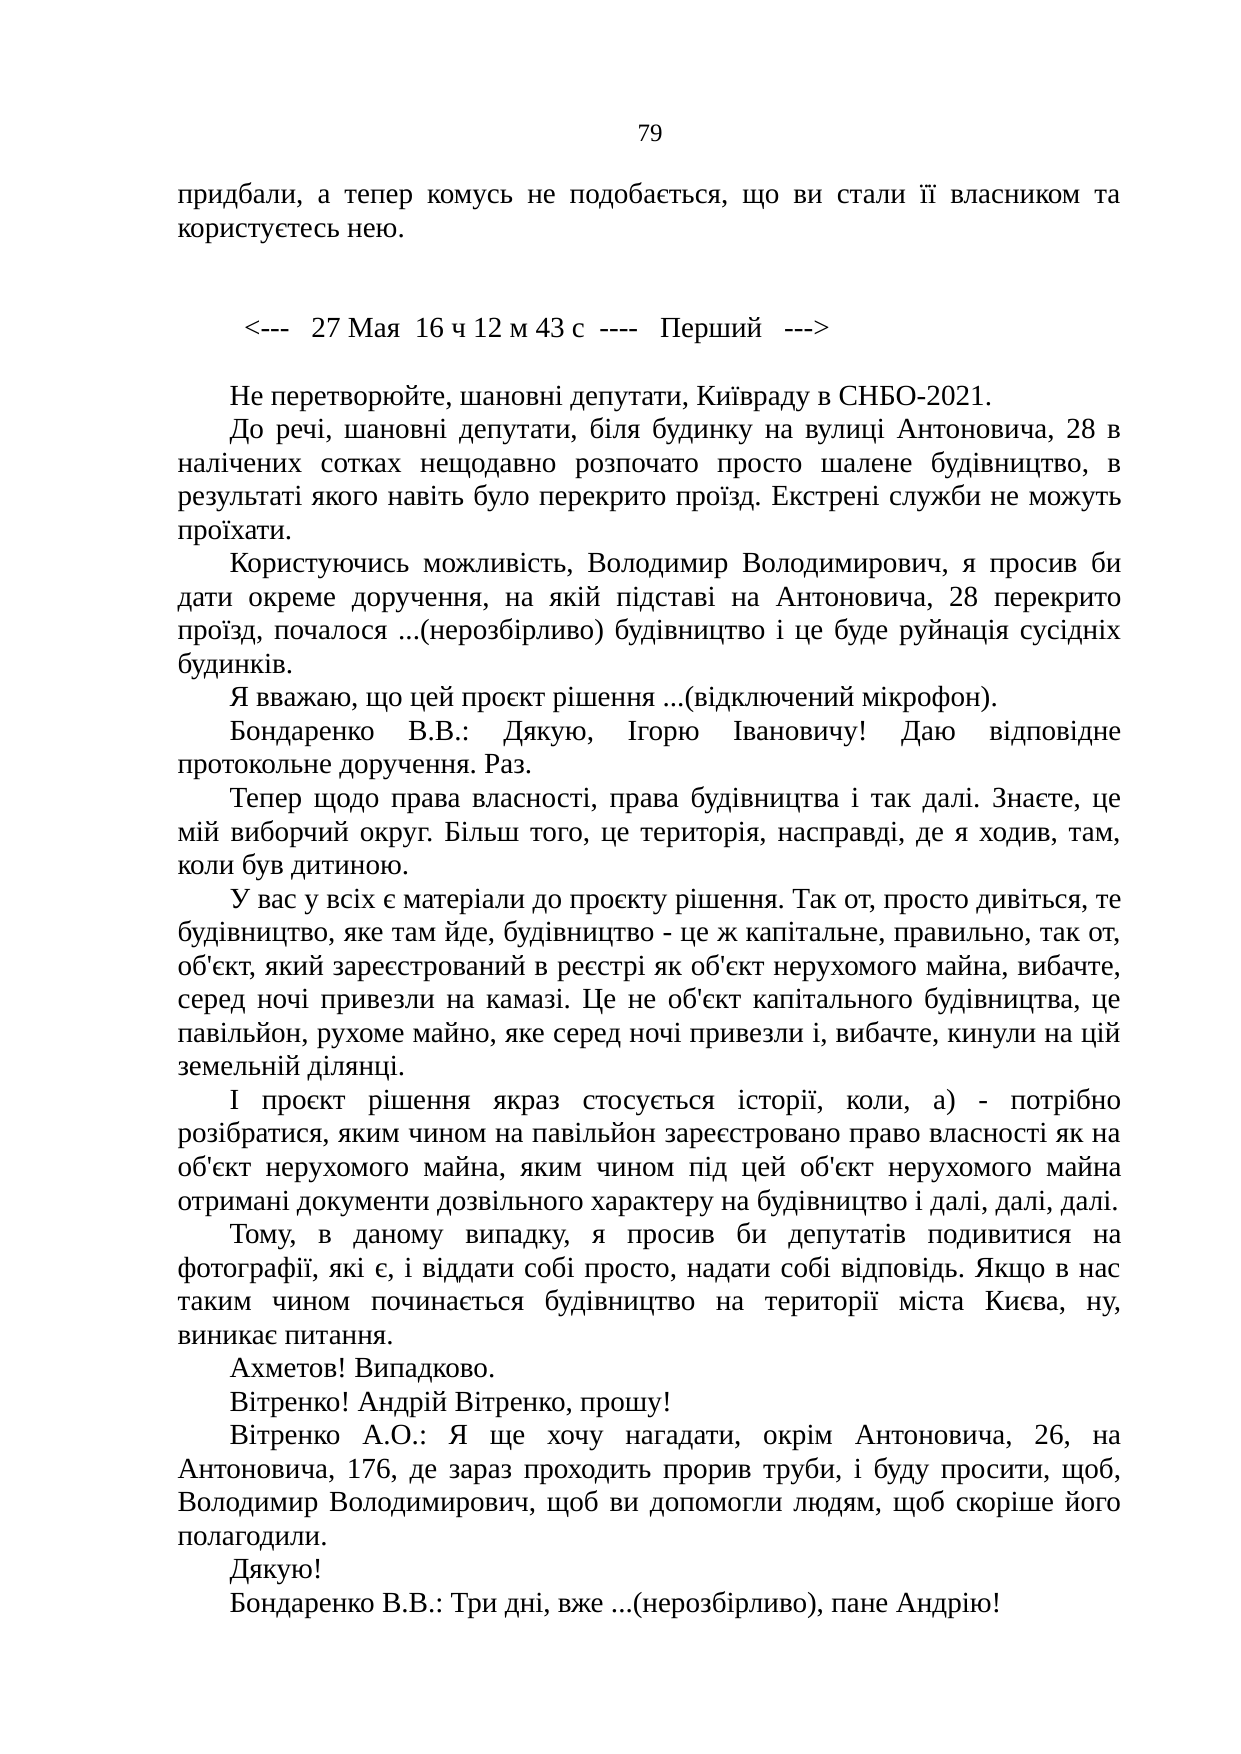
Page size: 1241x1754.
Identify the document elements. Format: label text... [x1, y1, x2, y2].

text Я вважаю, що цей проєкт рішення ...(відключений мікрофон). [177, 679, 1122, 713]
text Бондаренко В.В.: Три дні, вже ...(нерозбірливо), пане Андрію! [177, 1585, 1122, 1619]
text І проєкт рішення якраз стосується історії, коли, а) - потрібно розібратися, яким чином на павільйон зареєстровано право власності як на об'єкт нерухомого майна, яким чином під цей об'єкт нерухомого майна отримані документи дозвільного характеру на будівництво і далі, далі, далі. [177, 1082, 1122, 1216]
text Ахметов! Випадково. [177, 1350, 1122, 1384]
text придбали, а тепер комусь не подобається, що ви стали її власником та користуєтесь нею. [177, 176, 1122, 243]
text Вітренко! Андрій Вітренко, прошу! [177, 1384, 1122, 1417]
text <--- 27 Мая 16 ч 12 м 43 с ---- Перший ---> [177, 311, 1122, 344]
text У вас у всіх є матеріали до проєкту рішення. Так от, просто дивіться, те будівництво, яке там йде, будівництво - це ж капітальне, правильно, так от, об'єкт, який зареєстрований в реєстрі як об'єкт нерухомого майна, вибачте, серед ночі привезли на камазі. Це не об'єкт капітального будівництва, це павільйон, рухоме майно, яке серед ночі привезли і, вибачте, кинули на цій земельній ділянці. [177, 881, 1122, 1082]
text До речі, шановні депутати, біля будинку на вулиці Антоновича, 28 в налічених сотках нещодавно розпочато просто шалене будівництво, в результаті якого навіть було перекрито проїзд. Екстрені служби не можуть проїхати. [177, 411, 1122, 545]
text Дякую! [177, 1552, 1122, 1585]
text Бондаренко В.В.: Дякую, Ігорю Івановичу! Даю відповідне протокольне доручення. Раз. [177, 713, 1122, 780]
text Тому, в даному випадку, я просив би депутатів подивитися на фотографії, які є, і віддати собі просто, надати собі відповідь. Якщо в нас таким чином починається будівництво на території міста Києва, ну, виникає питання. [177, 1216, 1122, 1350]
text Користуючись можливість, Володимир Володимирович, я просив би дати окреме доручення, на якій підставі на Антоновича, 28 перекрито проїзд, почалося ...(нерозбірливо) будівництво і це буде руйнація сусідніх будинків. [177, 545, 1122, 679]
text Не перетворюйте, шановні депутати, Київраду в СНБО-2021. [177, 378, 1122, 411]
text Тепер щодо права власності, права будівництва і так далі. Знаєте, це мій виборчий округ. Більш того, це територія, насправді, де я ходив, там, коли був дитиною. [177, 780, 1122, 881]
text Вітренко А.О.: Я ще хочу нагадати, окрім Антоновича, 26, на Антоновича, 176, де зараз проходить прорив труби, і буду просити, щоб, Володимир Володимирович, щоб ви допомогли людям, щоб скоріше його полагодили. [177, 1417, 1122, 1552]
